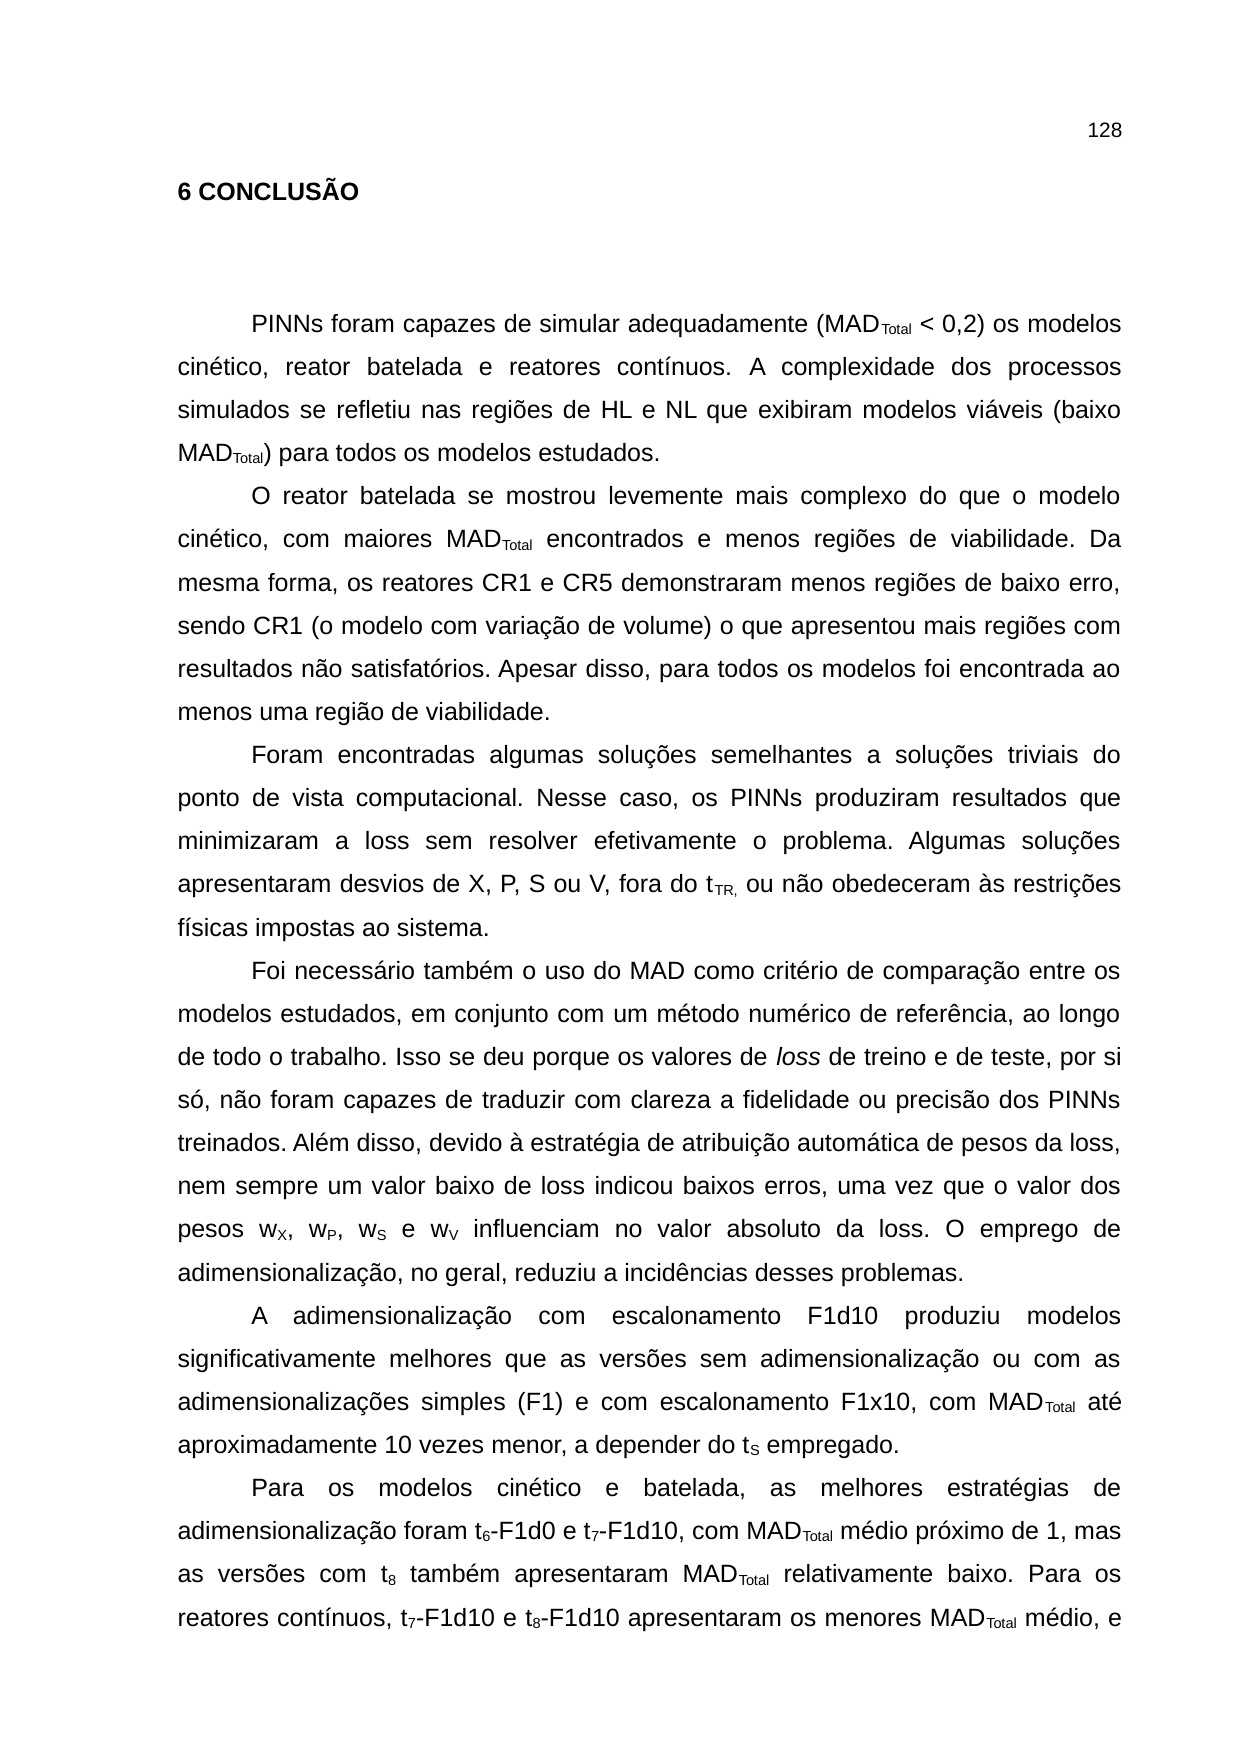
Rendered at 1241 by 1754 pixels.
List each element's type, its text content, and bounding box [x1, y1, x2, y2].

subtitle Conclusão [177, 177, 1122, 206]
text PINNs foram capazes de simular adequadamente (MADTotal < 0,2) os modelos cinético, reator batelada e reatores contínuos. A complexidade dos processos simulados se refletiu nas regiões de HL e NL que exibiram modelos viáveis (baixo MADTotal) para todos os modelos estudados. [177, 309, 1122, 467]
text Foram encontradas algumas soluções semelhantes a soluções triviais do ponto de vista computacional. Nesse caso, os PINNs produziram resultados que minimizaram a loss sem resolver efetivamente o problema. Algumas soluções apresentaram desvios de X, P, S ou V, fora do tTR, ou não obedeceram às restrições físicas impostas ao sistema. [177, 740, 1122, 941]
text A adimensionalização com escalonamento F1d10 produziu modelos significativamente melhores que as versões sem adimensionalização ou com as adimensionalizações simples (F1) e com escalonamento F1x10, com MADTotal até aproximadamente 10 vezes menor, a depender do tS empregado. [177, 1301, 1122, 1459]
text O reator batelada se mostrou levemente mais complexo do que o modelo cinético, com maiores MADTotal encontrados e menos regiões de viabilidade. Da mesma forma, os reatores CR1 e CR5 demonstraram menos regiões de baixo erro, sendo CR1 (o modelo com variação de volume) o que apresentou mais regiões com resultados não satisfatórios. Apesar disso, para todos os modelos foi encontrada ao menos uma região de viabilidade. [177, 481, 1122, 726]
text Foi necessário também o uso do MAD como critério de comparação entre os modelos estudados, em conjunto com um método numérico de referência, ao longo de todo o trabalho. Isso se deu porque os valores de loss de treino e de teste, por si só, não foram capazes de traduzir com clareza a fidelidade ou precisão dos PINNs treinados. Além disso, devido à estratégia de atribuição automática de pesos da loss, nem sempre um valor baixo de loss indicou baixos erros, uma vez que o valor dos pesos wX, wP, wS e wV influenciam no valor absoluto da loss. O emprego de adimensionalização, no geral, reduziu a incidências desses problemas. [177, 956, 1122, 1286]
text Para os modelos cinético e batelada, as melhores estratégias de adimensionalização foram t6-F1d0 e t7-F1d10, com MADTotal médio próximo de 1, mas as versões com t8 também apresentaram MADTotal relativamente baixo. Para os reatores contínuos, t7-F1d10 e t8-F1d10 apresentaram os menores MADTotal médio, e [177, 1473, 1122, 1631]
